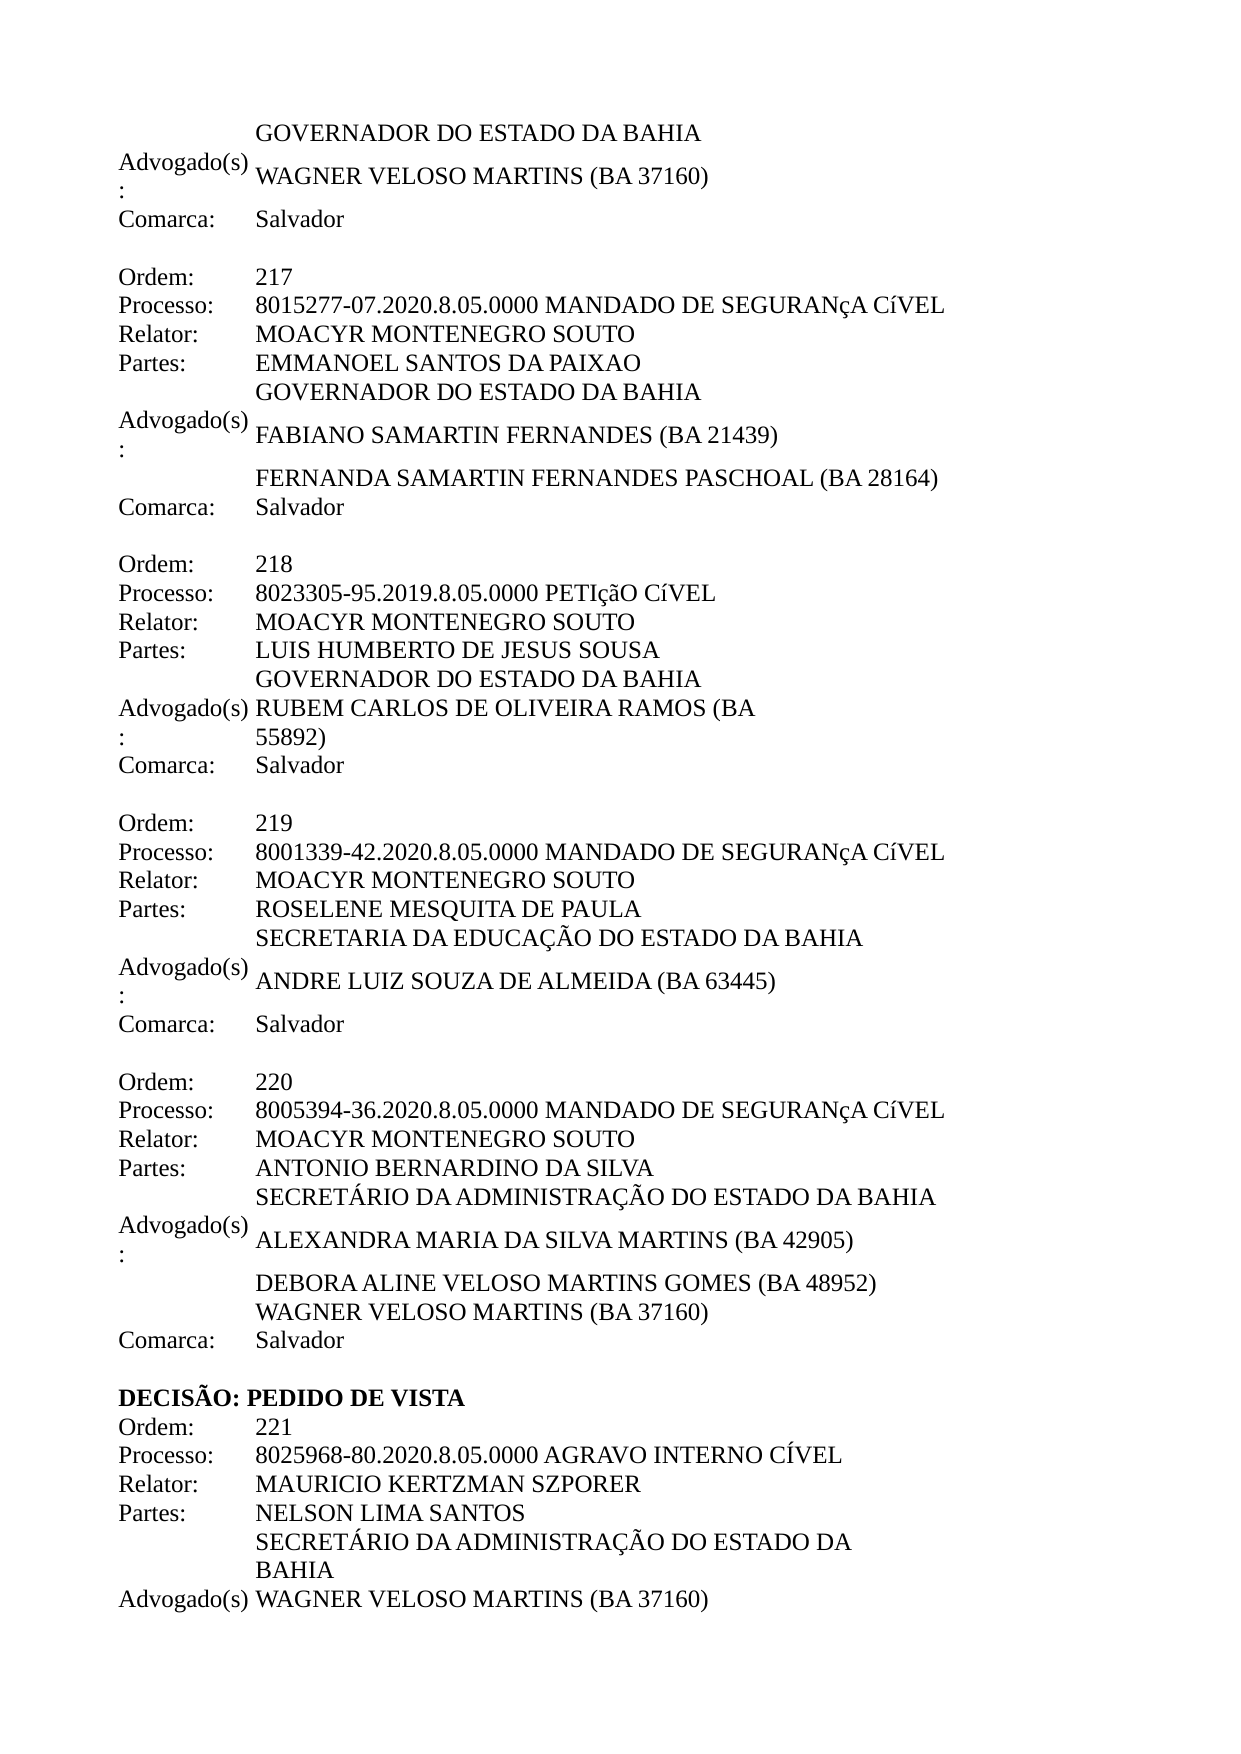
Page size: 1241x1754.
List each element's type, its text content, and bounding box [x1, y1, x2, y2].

table_cell 8025968-80.2020.8.05.0000 AGRAVO INTERNO CÍVEL [255, 1441, 936, 1469]
table_cell Comarca: [118, 492, 255, 521]
table_cell Salvador [255, 751, 829, 779]
table_cell MOACYR MONTENEGRO SOUTO [255, 866, 946, 894]
table_cell MOACYR MONTENEGRO SOUTO [255, 1124, 946, 1153]
table_header 217 [255, 262, 946, 291]
table_cell RUBEM CARLOS DE OLIVEIRA RAMOS (BA 55892) [255, 693, 829, 751]
table_cell Partes: [118, 1153, 255, 1182]
table_cell [118, 377, 255, 406]
table_cell [118, 664, 255, 693]
table_header 221 [255, 1412, 936, 1441]
table_header Ordem: [118, 808, 255, 837]
table_cell ANTONIO BERNARDINO DA SILVA [255, 1153, 946, 1182]
table_cell Partes: [118, 636, 255, 664]
table_cell Comarca: [118, 751, 255, 779]
table_cell FABIANO SAMARTIN FERNANDES (BA 21439) [255, 406, 946, 463]
table_cell ALEXANDRA MARIA DA SILVA MARTINS (BA 42905) [255, 1211, 946, 1268]
table_cell Advogado(s): [118, 1211, 255, 1268]
table_cell Processo: [118, 578, 255, 607]
table_cell LUIS HUMBERTO DE JESUS SOUSA [255, 636, 829, 664]
table_header Ordem: [118, 1412, 255, 1441]
table_header Ordem: [118, 1067, 255, 1096]
table_cell [118, 463, 255, 492]
table_cell Processo: [118, 291, 255, 319]
table_cell FERNANDA SAMARTIN FERNANDES PASCHOAL (BA 28164) [255, 463, 946, 492]
table_cell Comarca: [118, 204, 255, 233]
table_cell Salvador [255, 492, 946, 521]
table_cell [118, 118, 255, 147]
table_cell 8023305-95.2019.8.05.0000 PETIçãO CíVEL [255, 578, 829, 607]
table_cell [118, 1182, 255, 1211]
table_cell EMMANOEL SANTOS DA PAIXAO [255, 348, 946, 377]
table_cell Comarca: [118, 1326, 255, 1354]
table_cell ANDRE LUIZ SOUZA DE ALMEIDA (BA 63445) [255, 952, 946, 1009]
table_cell Relator: [118, 607, 255, 636]
table_cell Comarca: [118, 1009, 255, 1038]
table_cell Processo: [118, 1096, 255, 1124]
table_cell Partes: [118, 1498, 255, 1527]
table_cell Advogado(s): [118, 406, 255, 463]
table_cell Salvador [255, 1009, 946, 1038]
table_cell Relator: [118, 866, 255, 894]
table_cell MAURICIO KERTZMAN SZPORER [255, 1469, 936, 1498]
table_cell Partes: [118, 348, 255, 377]
table_cell Salvador [255, 1326, 946, 1354]
table_cell 8015277-07.2020.8.05.0000 MANDADO DE SEGURANçA CíVEL [255, 291, 946, 319]
table_cell 8005394-36.2020.8.05.0000 MANDADO DE SEGURANçA CíVEL [255, 1096, 946, 1124]
table_cell Relator: [118, 1469, 255, 1498]
table_cell GOVERNADOR DO ESTADO DA BAHIA [255, 377, 946, 406]
table_cell [118, 1527, 255, 1584]
table_cell WAGNER VELOSO MARTINS (BA 37160) [255, 1584, 936, 1613]
table_cell ROSELENE MESQUITA DE PAULA [255, 894, 946, 923]
table_cell [118, 923, 255, 952]
text DECISÃO: PEDIDO DE VISTA [118, 1383, 1122, 1412]
table_cell NELSON LIMA SANTOS [255, 1498, 936, 1527]
table_cell WAGNER VELOSO MARTINS (BA 37160) [255, 147, 845, 204]
table_cell Advogado(s) [118, 1584, 255, 1613]
table_cell GOVERNADOR DO ESTADO DA BAHIA [255, 118, 845, 147]
table_cell SECRETÁRIO DA ADMINISTRAÇÃO DO ESTADO DA BAHIA [255, 1527, 936, 1584]
table_cell Processo: [118, 1441, 255, 1469]
table_header 218 [255, 549, 829, 578]
table_cell DEBORA ALINE VELOSO MARTINS GOMES (BA 48952) [255, 1268, 946, 1297]
table_cell Relator: [118, 319, 255, 348]
table_cell [118, 1297, 255, 1326]
table_cell SECRETARIA DA EDUCAÇÃO DO ESTADO DA BAHIA [255, 923, 946, 952]
table_header 219 [255, 808, 946, 837]
table_cell Advogado(s): [118, 952, 255, 1009]
table_header Ordem: [118, 549, 255, 578]
table_cell Relator: [118, 1124, 255, 1153]
table_cell GOVERNADOR DO ESTADO DA BAHIA [255, 664, 829, 693]
table_cell Partes: [118, 894, 255, 923]
table_cell Processo: [118, 837, 255, 866]
table_cell 8001339-42.2020.8.05.0000 MANDADO DE SEGURANçA CíVEL [255, 837, 946, 866]
table_header 220 [255, 1067, 946, 1096]
table_cell MOACYR MONTENEGRO SOUTO [255, 607, 829, 636]
table_cell [118, 1268, 255, 1297]
table_cell Advogado(s): [118, 693, 255, 751]
table_cell SECRETÁRIO DA ADMINISTRAÇÃO DO ESTADO DA BAHIA [255, 1182, 946, 1211]
table_cell MOACYR MONTENEGRO SOUTO [255, 319, 946, 348]
table_cell Advogado(s): [118, 147, 255, 204]
table_cell WAGNER VELOSO MARTINS (BA 37160) [255, 1297, 946, 1326]
table_header Ordem: [118, 262, 255, 291]
table_cell Salvador [255, 204, 845, 233]
